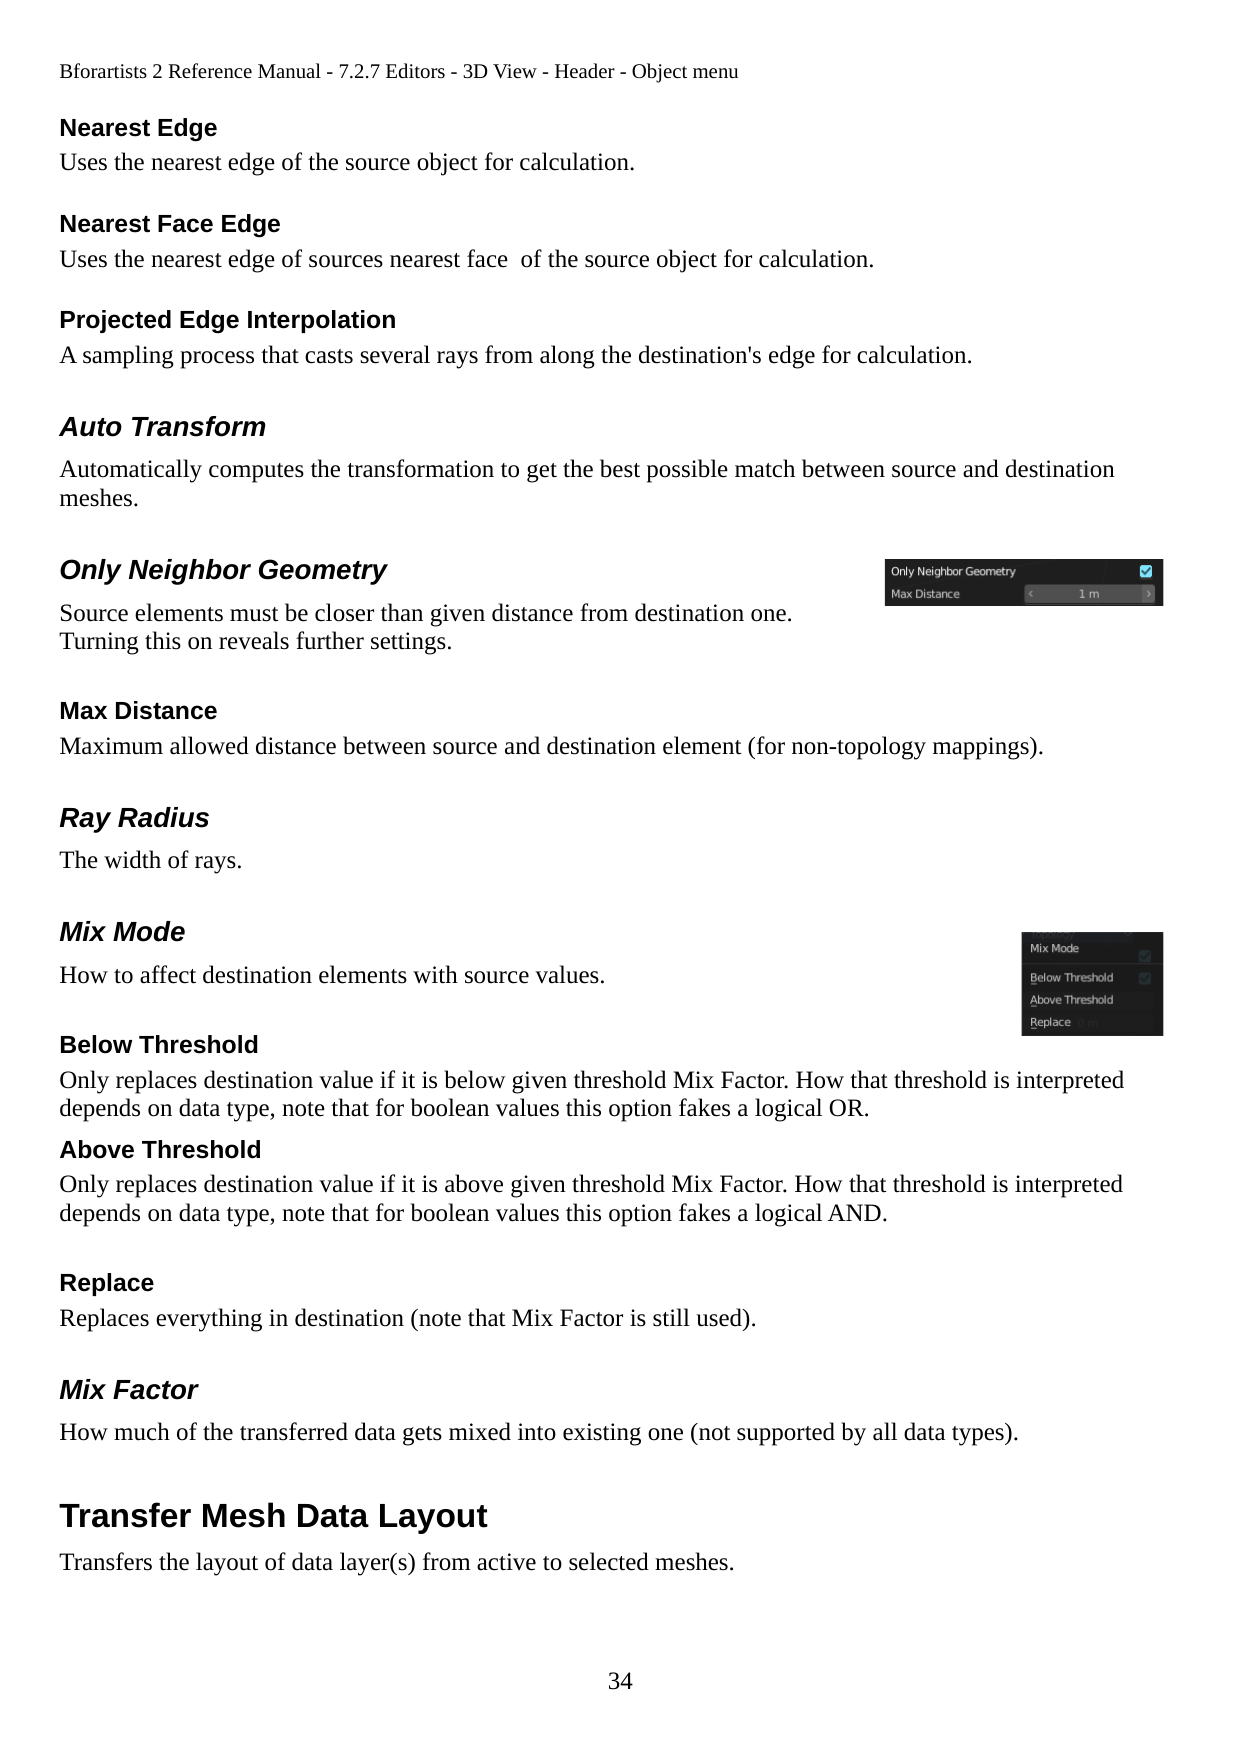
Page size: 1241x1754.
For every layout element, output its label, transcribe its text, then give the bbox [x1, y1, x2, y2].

text Maximum allowed distance between source and destination element (for non-topology mappings). [59, 731, 1181, 760]
subtitle Auto Transform [59, 410, 1181, 442]
subtitle Max Distance [59, 696, 1181, 725]
subtitle Mix Factor [59, 1373, 1181, 1405]
text The width of rays. [59, 846, 1181, 874]
text Uses the nearest edge of the source object for calculation. [59, 147, 1181, 176]
subtitle Transfer Mesh Data Layout [59, 1496, 1181, 1534]
subtitle Projected Edge Interpolation [59, 305, 1181, 334]
subtitle Only Neighbor Geometry [59, 553, 1181, 585]
text Only replaces destination value if it is below given threshold Mix Factor. How that threshold is interpreted depends on data type, note that for boolean values this option fakes a logical OR. [59, 1065, 1181, 1122]
subtitle Mix Mode [59, 916, 1181, 947]
subtitle Replace [59, 1268, 1181, 1297]
text Uses the nearest edge of sources nearest face of the source object for calculation. [59, 244, 1181, 272]
picture [884, 559, 1164, 606]
subtitle Below Threshold [59, 1030, 1181, 1058]
picture [1021, 932, 1164, 1036]
text Replaces everything in destination (note that Mix Factor is still used). [59, 1303, 1181, 1332]
subtitle Nearest Edge [59, 113, 1181, 141]
text How to affect destination elements with source values. [59, 960, 1021, 989]
text Only replaces destination value if it is above given threshold Mix Factor. How that threshold is interpreted depends on data type, note that for boolean values this option fakes a logical AND. [59, 1169, 1181, 1227]
subtitle Ray Radius [59, 801, 1181, 833]
text How much of the transferred data gets mixed into existing one (not supported by all data types). [59, 1417, 1181, 1446]
text Transfers the layout of data layer(s) from active to selected meshes. [59, 1547, 1181, 1576]
subtitle Nearest Face Edge [59, 209, 1181, 237]
text Source elements must be closer than given distance from destination one. Turning this on reveals further settings. [59, 598, 1181, 655]
text Automatically computes the transformation to get the best possible match between source and destination meshes. [59, 454, 1181, 512]
text A sampling process that casts several rays from along the destination's edge for calculation. [59, 340, 1181, 369]
subtitle Above Threshold [59, 1135, 1181, 1163]
